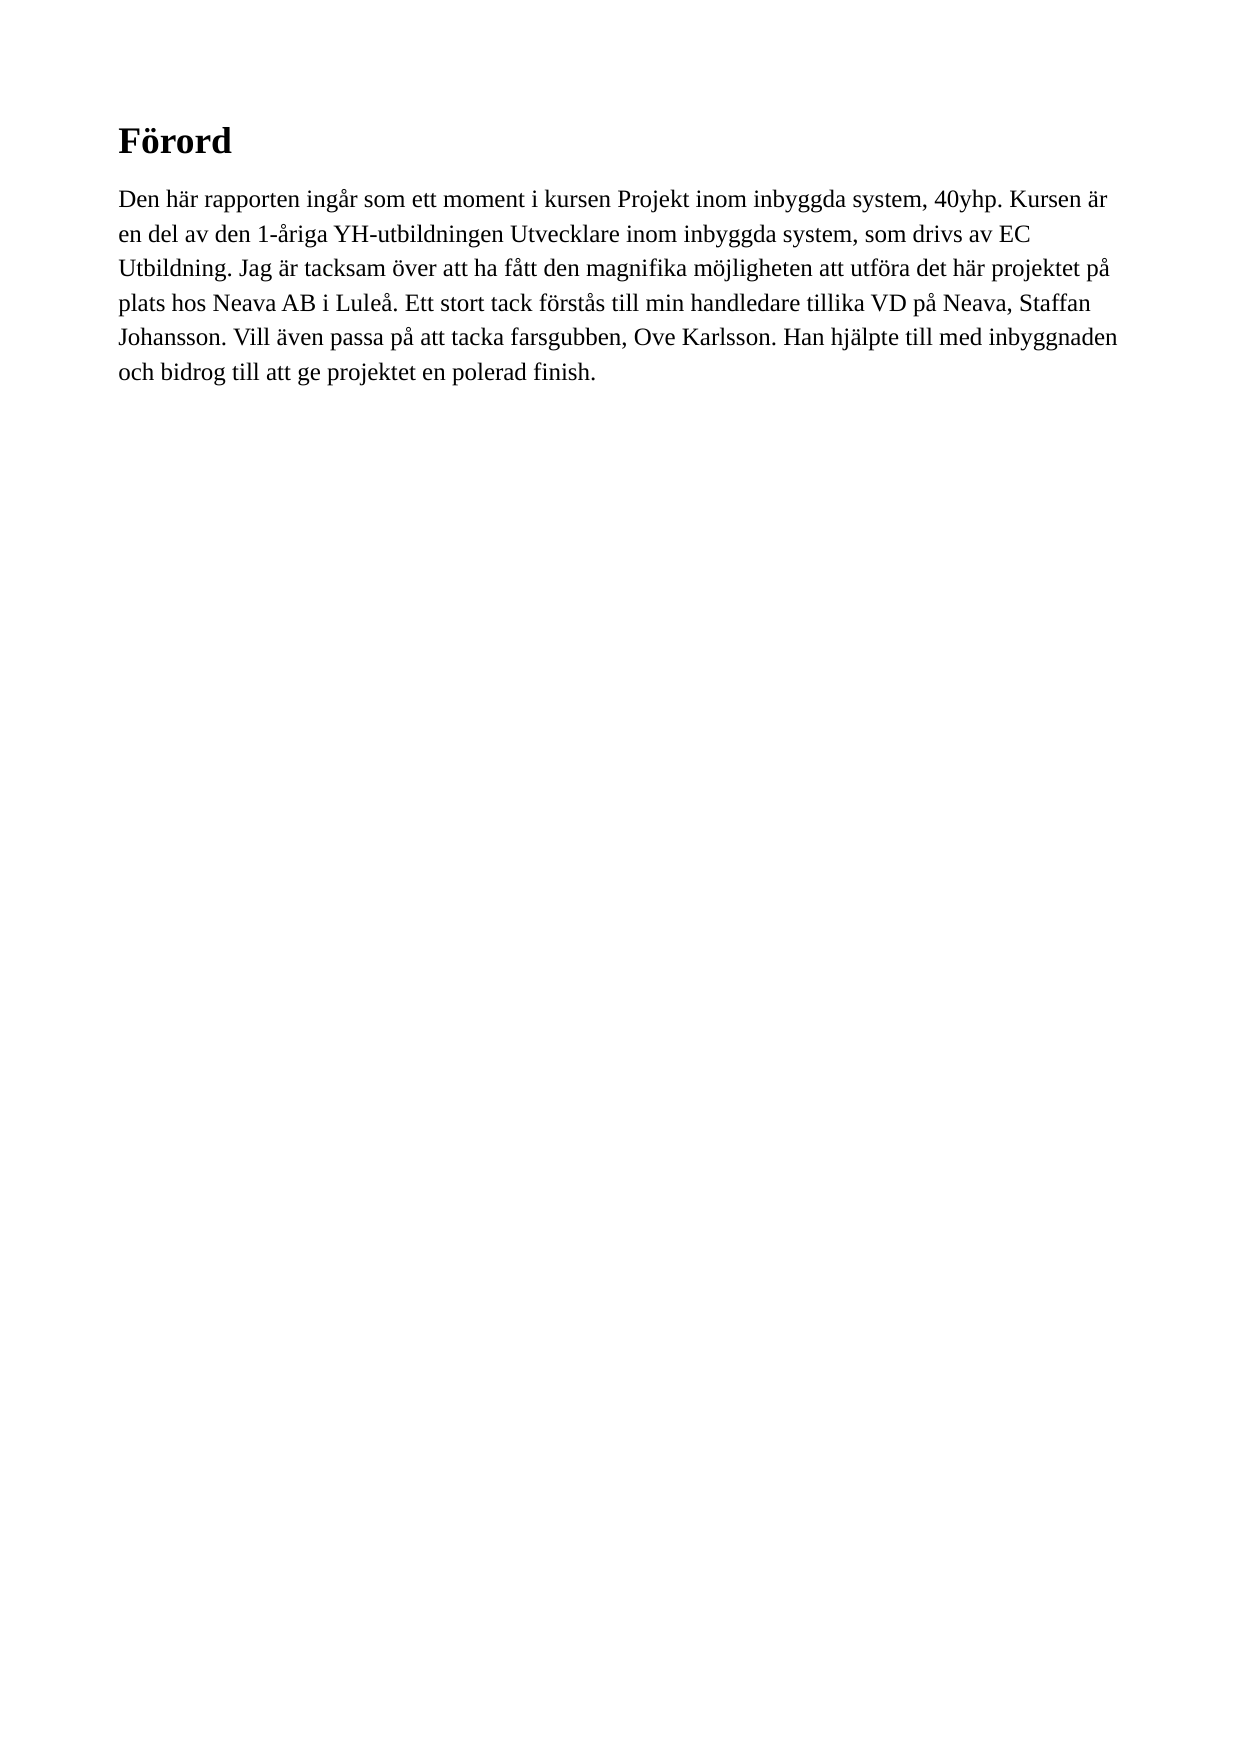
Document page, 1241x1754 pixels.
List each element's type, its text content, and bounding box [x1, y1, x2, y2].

text Förord [118, 118, 1122, 161]
text Den här rapporten ingår som ett moment i kursen Projekt inom inbyggda system, 40yhp. Kursen är en del av den 1-åriga YH-utbildningen Utvecklare inom inbyggda system, som drivs av EC Utbildning. Jag är tacksam över att ha fått den magnifika möjligheten att utföra det här projektet på plats hos Neava AB i Luleå. Ett stort tack förstås till min handledare tillika VD på Neava, Staffan Johansson. Vill även passa på att tacka farsgubben, Ove Karlsson. Han hjälpte till med inbyggnaden och bidrog till att ge projektet en polerad finish. [118, 184, 1122, 386]
